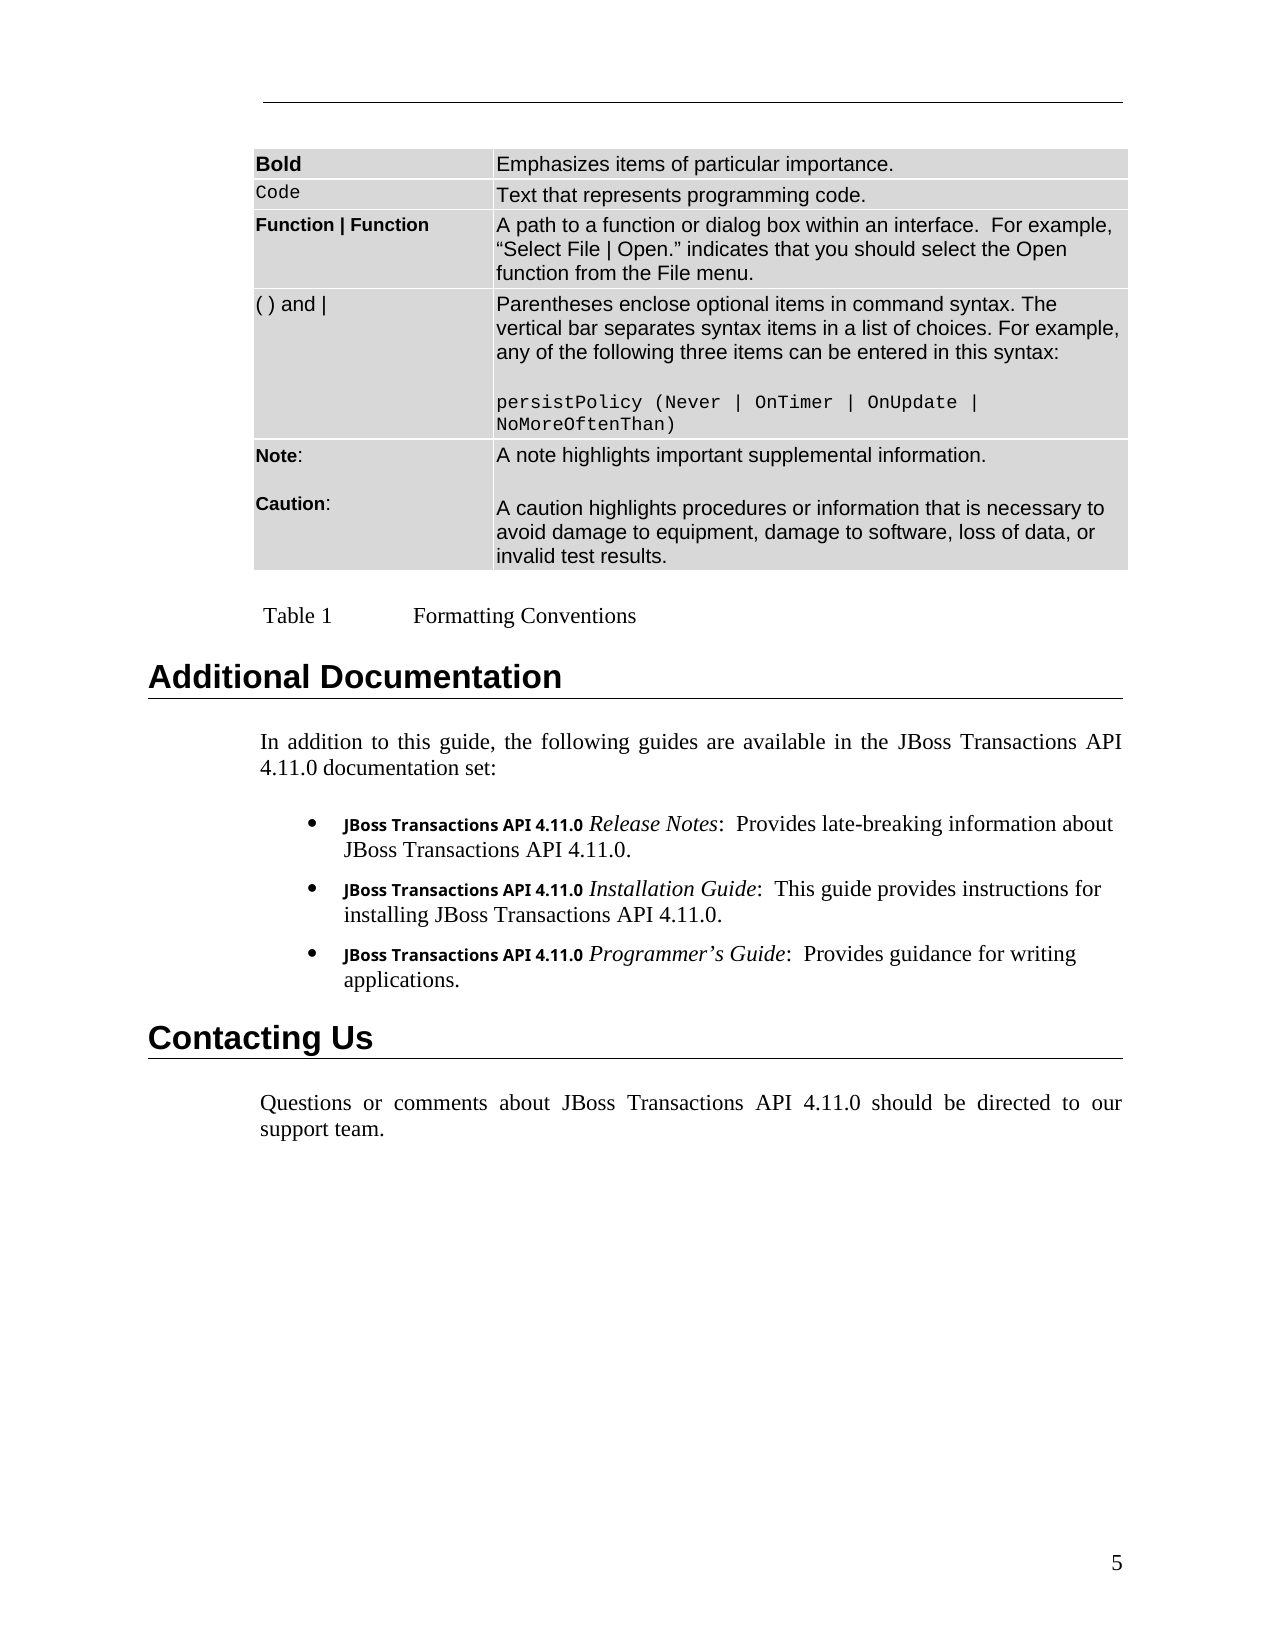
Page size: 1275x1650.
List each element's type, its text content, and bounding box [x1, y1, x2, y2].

list JBoss Transactions API 4.10.0 Programmer’s Guide: Provides guidance for writing applications. [308, 940, 1123, 993]
table_cell Function | Function [254, 210, 493, 288]
text In addition to this guide, the following guides are available in the JBoss Transactions API 4.10.0 documentation set: [260, 728, 1123, 781]
table_cell A path to a function or dialog box within an interface. For example, “Select File | Open.” indicates that you should select the Open function from the File menu. [494, 210, 1128, 288]
list JBoss Transactions API 4.10.0 Release Notes: Provides late-breaking information about JBoss Transactions API 4.10.0. [308, 810, 1123, 862]
table_cell ( ) and | [254, 289, 493, 438]
text Table 1 Formatting Conventions [263, 602, 1123, 628]
list JBoss Transactions API 4.10.0 Installation Guide: This guide provides instructions for installing JBoss Transactions API 4.10.0. [308, 875, 1123, 928]
table_cell Parentheses enclose optional items in command syntax. The vertical bar separates syntax items in a list of choices. For example, any of the following three items can be entered in this syntax: persistPolicy (Never | OnTimer | OnUpdate | NoMoreOftenThan) [494, 289, 1128, 438]
subtitle Contacting Us [148, 1018, 1123, 1058]
table_cell A note highlights important supplemental information. A caution highlights procedures or information that is necessary to avoid damage to equipment, damage to software, loss of data, or invalid test results. [494, 440, 1128, 570]
subtitle Additional Documentation [148, 657, 1123, 698]
table_cell Bold [254, 149, 493, 178]
table_cell Emphasizes items of particular importance. [494, 149, 1128, 178]
table_cell Text that represents programming code. [494, 180, 1128, 209]
text Questions or comments about JBoss Transactions API 4.10.0 should be directed to our support team. [260, 1089, 1123, 1141]
table_cell Code [254, 180, 493, 209]
table_cell Note: Caution: [254, 440, 493, 570]
